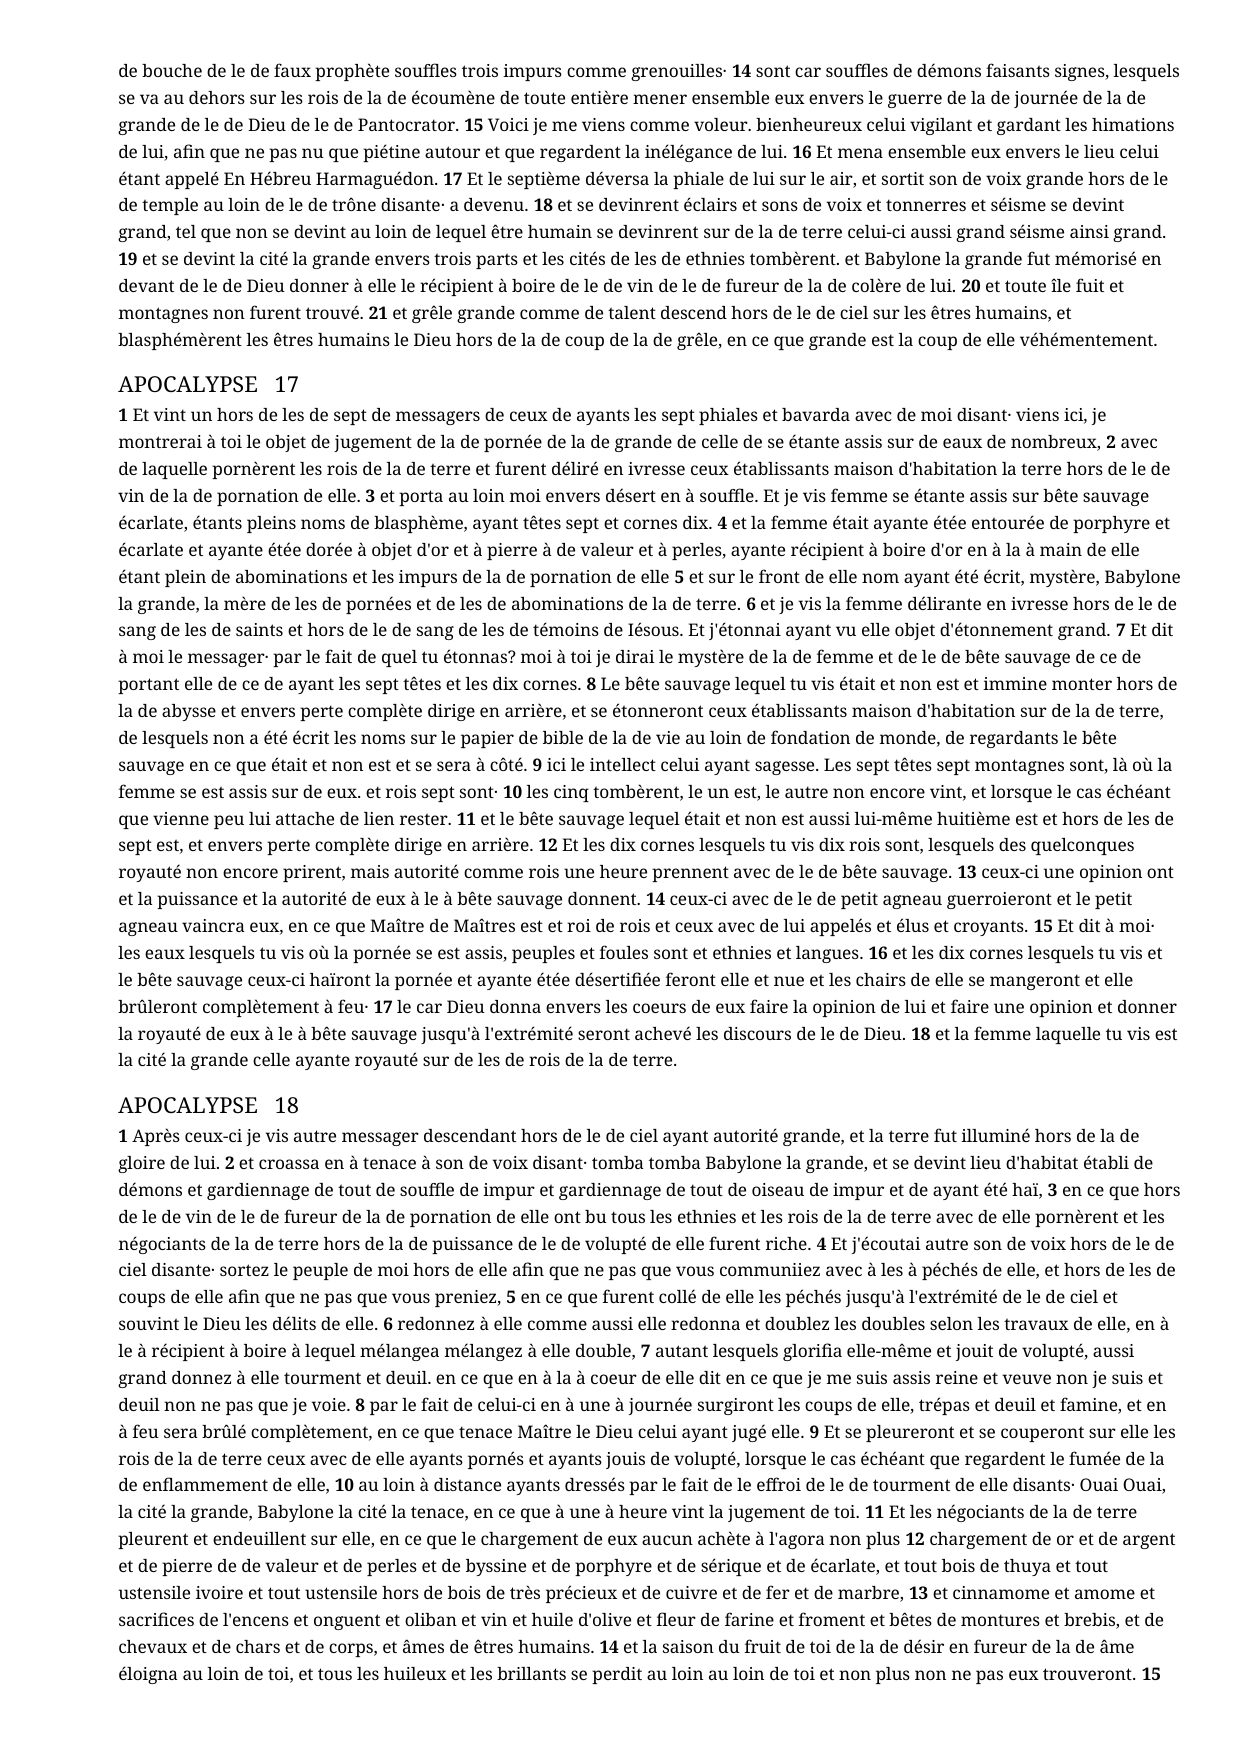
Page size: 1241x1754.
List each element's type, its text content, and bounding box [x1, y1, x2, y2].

text APOCALYPSE 17 [118, 369, 1181, 399]
text 1 Après ceux-ci je vis autre messager descendant hors de le de ciel ayant autorité grande, et la terre fut illuminé hors de la de gloire de lui. 2 et croassa en à tenace à son de voix disant· tomba tomba Babylone la grande, et se devint lieu d'habitat établi de démons et gardiennage de tout de souffle de impur et gardiennage de tout de oiseau de impur et de ayant été haï, 3 en ce que hors de le de vin de le de fureur de la de pornation de elle ont bu tous les ethnies et les rois de la de terre avec de elle pornèrent et les négociants de la de terre hors de la de puissance de le de volupté de elle furent riche. 4 Et j'écoutai autre son de voix hors de le de ciel disante· sortez le peuple de moi hors de elle afin que ne pas que vous communiiez avec à les à péchés de elle, et hors de les de coups de elle afin que ne pas que vous preniez, 5 en ce que furent collé de elle les péchés jusqu'à l'extrémité de le de ciel et souvint le Dieu les délits de elle. 6 redonnez à elle comme aussi elle redonna et doublez les doubles selon les travaux de elle, en à le à récipient à boire à lequel mélangea mélangez à elle double, 7 autant lesquels glorifia elle-même et jouit de volupté, aussi grand donnez à elle tourment et deuil. en ce que en à la à coeur de elle dit en ce que je me suis assis reine et veuve non je suis et deuil non ne pas que je voie. 8 par le fait de celui-ci en à une à journée surgiront les coups de elle, trépas et deuil et famine, et en à feu sera brûlé complètement, en ce que tenace Maître le Dieu celui ayant jugé elle. 9 Et se pleureront et se couperont sur elle les rois de la de terre ceux avec de elle ayants pornés et ayants jouis de volupté, lorsque le cas échéant que regardent le fumée de la de enflammement de elle, 10 au loin à distance ayants dressés par le fait de le effroi de le de tourment de elle disants· Ouai Ouai, la cité la grande, Babylone la cité la tenace, en ce que à une à heure vint la jugement de toi. 11 Et les négociants de la de terre pleurent et endeuillent sur elle, en ce que le chargement de eux aucun achète à l'agora non plus 12 chargement de or et de argent et de pierre de de valeur et de perles et de byssine et de porphyre et de sérique et de écarlate, et tout bois de thuya et tout ustensile ivoire et tout ustensile hors de bois de très précieux et de cuivre et de fer et de marbre, 13 et cinnamome et amome et sacrifices de l'encens et onguent et oliban et vin et huile d'olive et fleur de farine et froment et bêtes de montures et brebis, et de chevaux et de chars et de corps, et âmes de êtres humains. 14 et la saison du fruit de toi de la de désir en fureur de la de âme éloigna au loin de toi, et tous les huileux et les brillants se perdit au loin au loin de toi et non plus non ne pas eux trouveront. 15 [118, 1124, 1181, 1685]
text APOCALYPSE 18 [118, 1090, 1181, 1120]
text de bouche de le de faux prophète souffles trois impurs comme grenouilles· 14 sont car souffles de démons faisants signes, lesquels se va au dehors sur les rois de la de écoumène de toute entière mener ensemble eux envers le guerre de la de journée de la de grande de le de Dieu de le de Pantocrator. 15 Voici je me viens comme voleur. bienheureux celui vigilant et gardant les himations de lui, afin que ne pas nu que piétine autour et que regardent la inélégance de lui. 16 Et mena ensemble eux envers le lieu celui étant appelé En Hébreu Harmaguédon. 17 Et le septième déversa la phiale de lui sur le air, et sortit son de voix grande hors de le de temple au loin de le de trône disante· a devenu. 18 et se devinrent éclairs et sons de voix et tonnerres et séisme se devint grand, tel que non se devint au loin de lequel être humain se devinrent sur de la de terre celui-ci aussi grand séisme ainsi grand. 19 et se devint la cité la grande envers trois parts et les cités de les de ethnies tombèrent. et Babylone la grande fut mémorisé en devant de le de Dieu donner à elle le récipient à boire de le de vin de le de fureur de la de colère de lui. 20 et toute île fuit et montagnes non furent trouvé. 21 et grêle grande comme de talent descend hors de le de ciel sur les êtres humains, et blasphémèrent les êtres humains le Dieu hors de la de coup de la de grêle, en ce que grande est la coup de elle véhémentement. [118, 59, 1181, 351]
text 1 Et vint un hors de les de sept de messagers de ceux de ayants les sept phiales et bavarda avec de moi disant· viens ici, je montrerai à toi le objet de jugement de la de pornée de la de grande de celle de se étante assis sur de eaux de nombreux, 2 avec de laquelle pornèrent les rois de la de terre et furent déliré en ivresse ceux établissants maison d'habitation la terre hors de le de vin de la de pornation de elle. 3 et porta au loin moi envers désert en à souffle. Et je vis femme se étante assis sur bête sauvage écarlate, étants pleins noms de blasphème, ayant têtes sept et cornes dix. 4 et la femme était ayante étée entourée de porphyre et écarlate et ayante étée dorée à objet d'or et à pierre à de valeur et à perles, ayante récipient à boire d'or en à la à main de elle étant plein de abominations et les impurs de la de pornation de elle 5 et sur le front de elle nom ayant été écrit, mystère, Babylone la grande, la mère de les de pornées et de les de abominations de la de terre. 6 et je vis la femme délirante en ivresse hors de le de sang de les de saints et hors de le de sang de les de témoins de Iésous. Et j'étonnai ayant vu elle objet d'étonnement grand. 7 Et dit à moi le messager· par le fait de quel tu étonnas? moi à toi je dirai le mystère de la de femme et de le de bête sauvage de ce de portant elle de ce de ayant les sept têtes et les dix cornes. 8 Le bête sauvage lequel tu vis était et non est et immine monter hors de la de abysse et envers perte complète dirige en arrière, et se étonneront ceux établissants maison d'habitation sur de la de terre, de lesquels non a été écrit les noms sur le papier de bible de la de vie au loin de fondation de monde, de regardants le bête sauvage en ce que était et non est et se sera à côté. 9 ici le intellect celui ayant sagesse. Les sept têtes sept montagnes sont, là où la femme se est assis sur de eux. et rois sept sont· 10 les cinq tombèrent, le un est, le autre non encore vint, et lorsque le cas échéant que vienne peu lui attache de lien rester. 11 et le bête sauvage lequel était et non est aussi lui-même huitième est et hors de les de sept est, et envers perte complète dirige en arrière. 12 Et les dix cornes lesquels tu vis dix rois sont, lesquels des quelconques royauté non encore prirent, mais autorité comme rois une heure prennent avec de le de bête sauvage. 13 ceux-ci une opinion ont et la puissance et la autorité de eux à le à bête sauvage donnent. 14 ceux-ci avec de le de petit agneau guerroieront et le petit agneau vaincra eux, en ce que Maître de Maîtres est et roi de rois et ceux avec de lui appelés et élus et croyants. 15 Et dit à moi· les eaux lesquels tu vis où la pornée se est assis, peuples et foules sont et ethnies et langues. 16 et les dix cornes lesquels tu vis et le bête sauvage ceux-ci haïront la pornée et ayante étée désertifiée feront elle et nue et les chairs de elle se mangeront et elle brûleront complètement à feu· 17 le car Dieu donna envers les coeurs de eux faire la opinion de lui et faire une opinion et donner la royauté de eux à le à bête sauvage jusqu'à l'extrémité seront achevé les discours de le de Dieu. 18 et la femme laquelle tu vis est la cité la grande celle ayante royauté sur de les de rois de la de terre. [118, 403, 1181, 1072]
